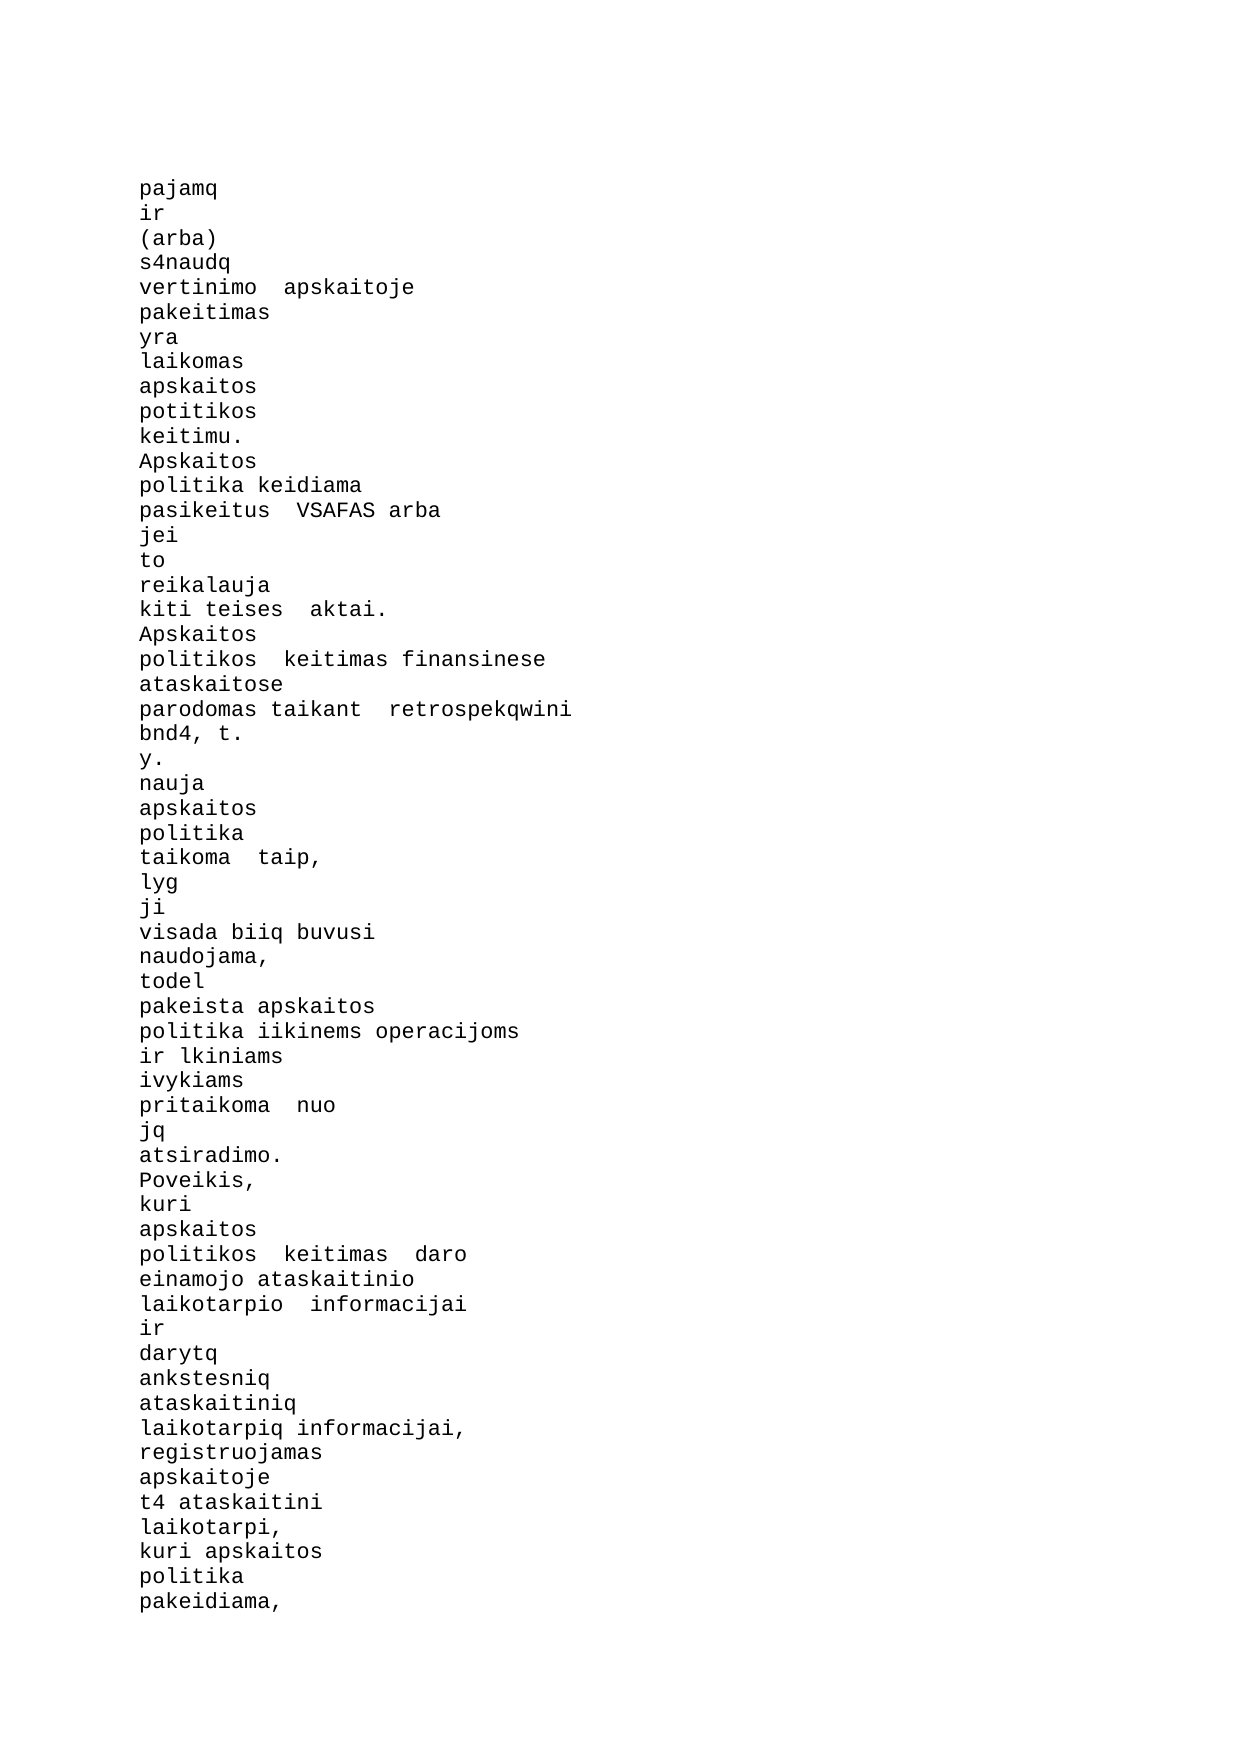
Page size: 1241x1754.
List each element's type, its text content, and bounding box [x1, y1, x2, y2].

text kiti teises aktai. [139, 599, 1101, 623]
text jq [139, 1119, 1101, 1144]
text Apskaitos [139, 450, 1101, 475]
text politika [139, 822, 1101, 847]
text lyg [139, 871, 1101, 896]
text atsiradimo. [139, 1144, 1101, 1169]
text pasikeitus VSAFAS arba [139, 499, 1101, 524]
text to [139, 549, 1101, 574]
text politikos keitimas daro [139, 1243, 1101, 1268]
text ji [139, 896, 1101, 921]
text registruojamas [139, 1442, 1101, 1466]
text pakeidiama, [139, 1590, 1101, 1615]
text apskaitoje [139, 1466, 1101, 1491]
text Apskaitos [139, 623, 1101, 648]
text naudojama, [139, 946, 1101, 971]
text ir [139, 1318, 1101, 1342]
text laikotarpi, [139, 1516, 1101, 1541]
text pajamq [139, 177, 1101, 202]
text Poveikis, [139, 1169, 1101, 1194]
text nauja [139, 772, 1101, 797]
text politika iikinems operacijoms [139, 1020, 1101, 1045]
text ir lkiniams [139, 1045, 1101, 1070]
text darytq [139, 1342, 1101, 1367]
text parodomas taikant retrospekqwini [139, 698, 1101, 723]
text laikomas [139, 351, 1101, 376]
text ankstesniq [139, 1367, 1101, 1392]
text taikoma taip, [139, 847, 1101, 871]
text laikotarpio informacijai [139, 1293, 1101, 1318]
text s4naudq [139, 252, 1101, 276]
text kuri [139, 1194, 1101, 1218]
text keitimu. [139, 425, 1101, 450]
text kuri apskaitos [139, 1541, 1101, 1566]
text laikotarpiq informacijai, [139, 1417, 1101, 1442]
text politika keidiama [139, 475, 1101, 499]
text politikos keitimas finansinese [139, 648, 1101, 673]
text ir [139, 202, 1101, 227]
text todel [139, 971, 1101, 995]
text bnd4, t. [139, 723, 1101, 747]
text ataskaitose [139, 673, 1101, 698]
text ataskaitiniq [139, 1392, 1101, 1417]
text t4 ataskaitini [139, 1491, 1101, 1516]
text reikalauja [139, 574, 1101, 599]
text einamojo ataskaitinio [139, 1268, 1101, 1293]
text vertinimo apskaitoje [139, 276, 1101, 301]
text jei [139, 524, 1101, 549]
text visada biiq buvusi [139, 921, 1101, 946]
text ivykiams [139, 1070, 1101, 1094]
text politika [139, 1566, 1101, 1590]
text apskaitos [139, 376, 1101, 400]
text (arba) [139, 227, 1101, 252]
text y. [139, 747, 1101, 772]
text pakeista apskaitos [139, 995, 1101, 1020]
text apskaitos [139, 1218, 1101, 1243]
text potitikos [139, 400, 1101, 425]
text apskaitos [139, 797, 1101, 822]
text pakeitimas [139, 301, 1101, 326]
text pritaikoma nuo [139, 1094, 1101, 1119]
text yra [139, 326, 1101, 351]
